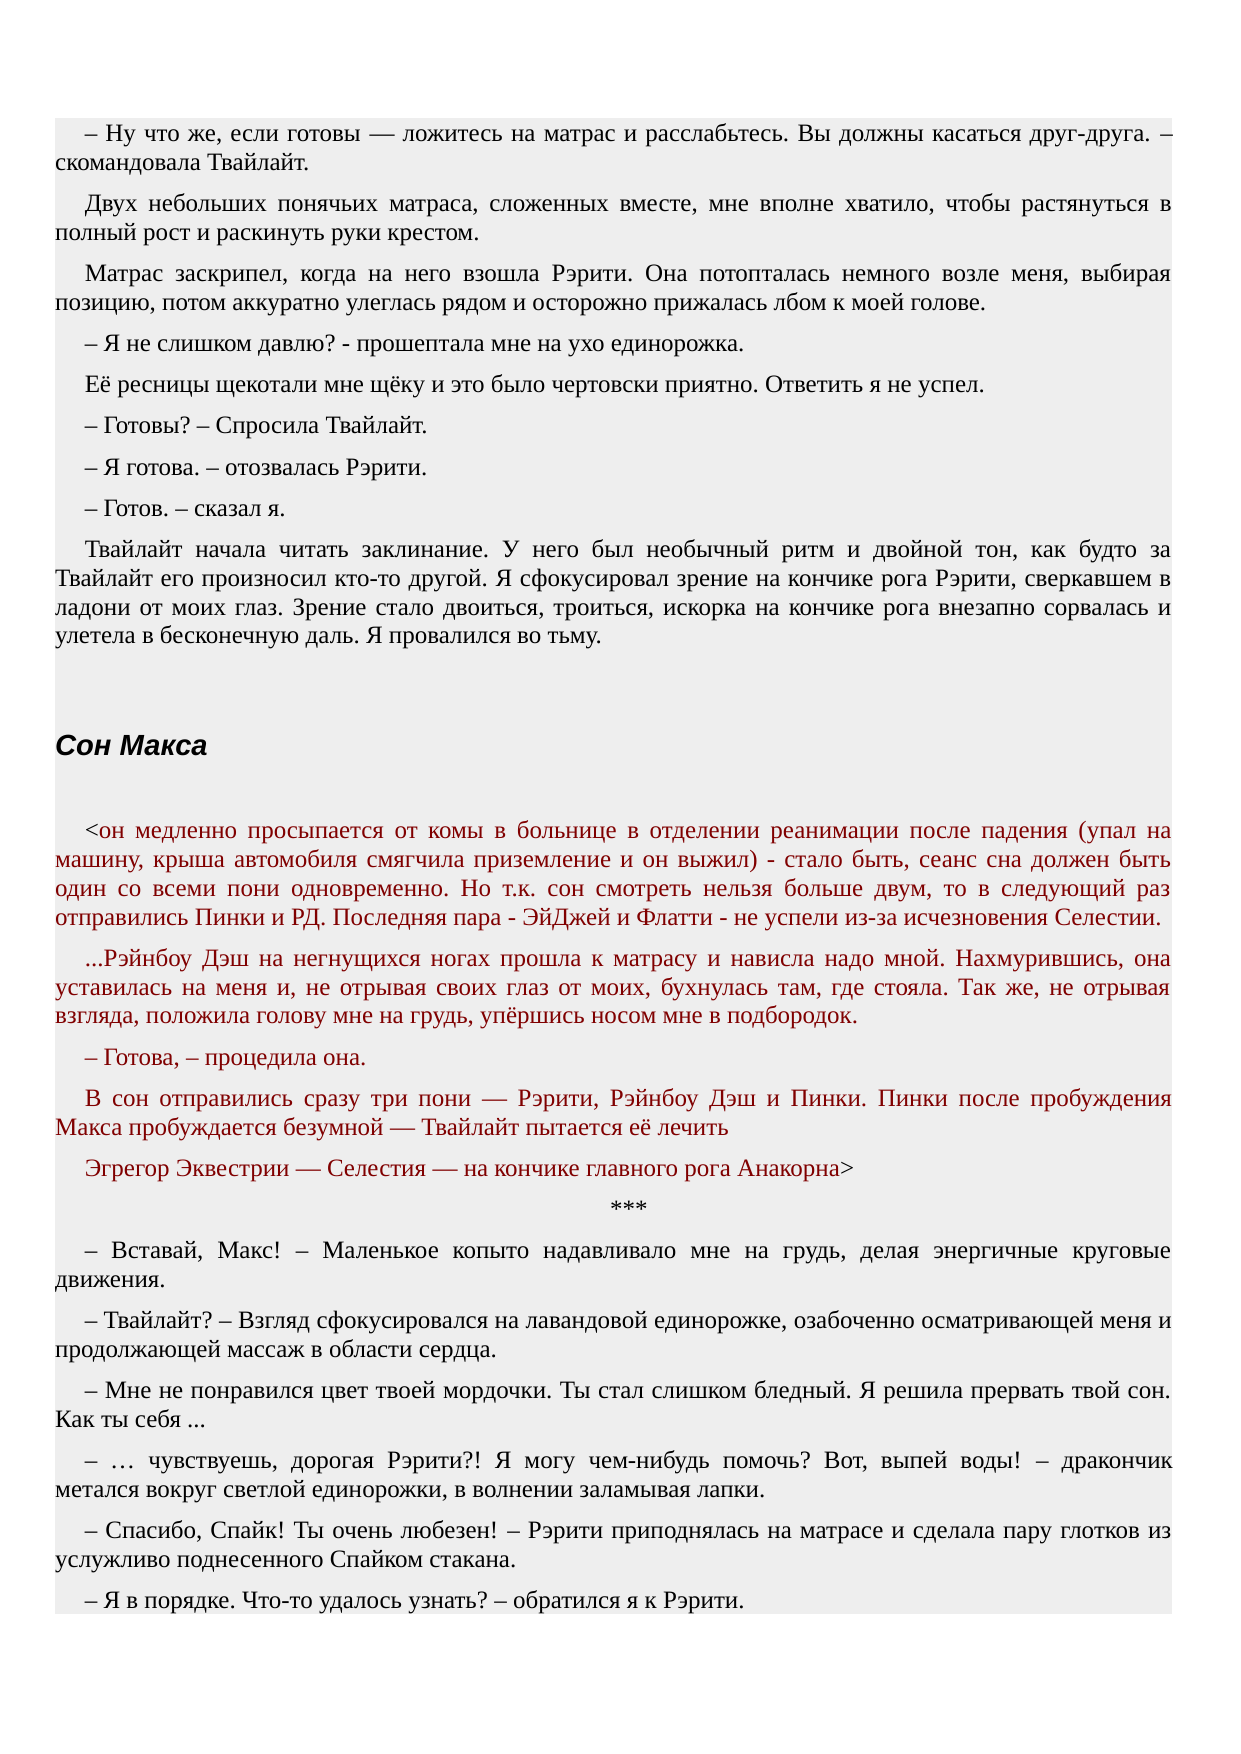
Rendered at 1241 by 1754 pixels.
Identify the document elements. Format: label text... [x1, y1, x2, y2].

text – Мне не понравился цвет твоей мордочки. Ты стал слишком бледный. Я решила прервать твой сон. Как ты себя ... [55, 1375, 1172, 1433]
text ...Рэйнбоу Дэш на негнущихся ногах прошла к матрасу и нависла надо мной. Нахмурившись, она уставилась на меня и, не отрывая своих глаз от моих, бухнулась там, где стояла. Так же, не отрывая взгляда, положила голову мне на грудь, упёршись носом мне в подбородок. [55, 943, 1172, 1029]
text – Я не слишком давлю? - прошептала мне на ухо единорожка. [55, 328, 1172, 357]
text Её ресницы щекотали мне щёку и это было чертовски приятно. Ответить я не успел. [55, 369, 1172, 398]
text Эгрегор Эквестрии — Селестия — на кончике главного рога Анакорна> [55, 1153, 1172, 1182]
text Двух небольших понячьих матраса, сложенных вместе, мне вполне хватило, чтобы растянуться в полный рост и раскинуть руки крестом. [55, 188, 1172, 246]
text – Спасибо, Спайк! Ты очень любезен! – Рэрити приподнялась на матрасе и сделала пару глотков из услужливо поднесенного Спайком стакана. [55, 1515, 1172, 1573]
text – Готов. – сказал я. [55, 493, 1172, 522]
text – Готовы? – Спросила Твайлайт. [55, 411, 1172, 439]
text – Готова, – процедила она. [55, 1042, 1172, 1070]
text – Я в порядке. Что-то удалось узнать? – обратился я к Рэрити. [55, 1585, 1172, 1614]
text – Вставай, Макс! – Маленькое копыто надавливало мне на грудь, делая энергичные круговые движения. [55, 1235, 1172, 1293]
text – … чувствуешь, дорогая Рэрити?! Я могу чем-нибудь помочь? Вот, выпей воды! – дракончик метался вокруг светлой единорожки, в волнении заламывая лапки. [55, 1445, 1172, 1503]
subtitle Сон Макса [55, 728, 1172, 762]
text *** [55, 1194, 1172, 1223]
text – Твайлайт? – Взгляд сфокусировался на лавандовой единорожке, озабоченно осматривающей меня и продолжающей массаж в области сердца. [55, 1305, 1172, 1363]
text – Ну что же, если готовы — ложитесь на матрас и расслабьтесь. Вы должны касаться друг-друга. – скомандовала Твайлайт. [55, 118, 1172, 176]
text <он медленно просыпается от комы в больнице в отделении реанимации после падения (упал на машину, крыша автомобиля смягчила приземление и он выжил) - стало быть, сеанс сна должен быть один со всеми пони одновременно. Но т.к. сон смотреть нельзя больше двум, то в следующий раз отправились Пинки и РД. Последняя пара - ЭйДжей и Флатти - не успели из-за исчезновения Селестии. [55, 815, 1172, 930]
text – Я готова. – отозвалась Рэрити. [55, 452, 1172, 481]
text Твайлайт начала читать заклинание. У него был необычный ритм и двойной тон, как будто за Твайлайт его произносил кто-то другой. Я сфокусировал зрение на кончике рога Рэрити, сверкавшем в ладони от моих глаз. Зрение стало двоиться, троиться, искорка на кончике рога внезапно сорвалась и улетела в бесконечную даль. Я провалился во тьму. [55, 534, 1172, 649]
text Матрас заскрипел, когда на него взошла Рэрити. Она потопталась немного возле меня, выбирая позицию, потом аккуратно улеглась рядом и осторожно прижалась лбом к моей голове. [55, 258, 1172, 316]
text В сон отправились сразу три пони — Рэрити, Рэйнбоу Дэш и Пинки. Пинки после пробуждения Макса пробуждается безумной — Твайлайт пытается её лечить [55, 1083, 1172, 1140]
